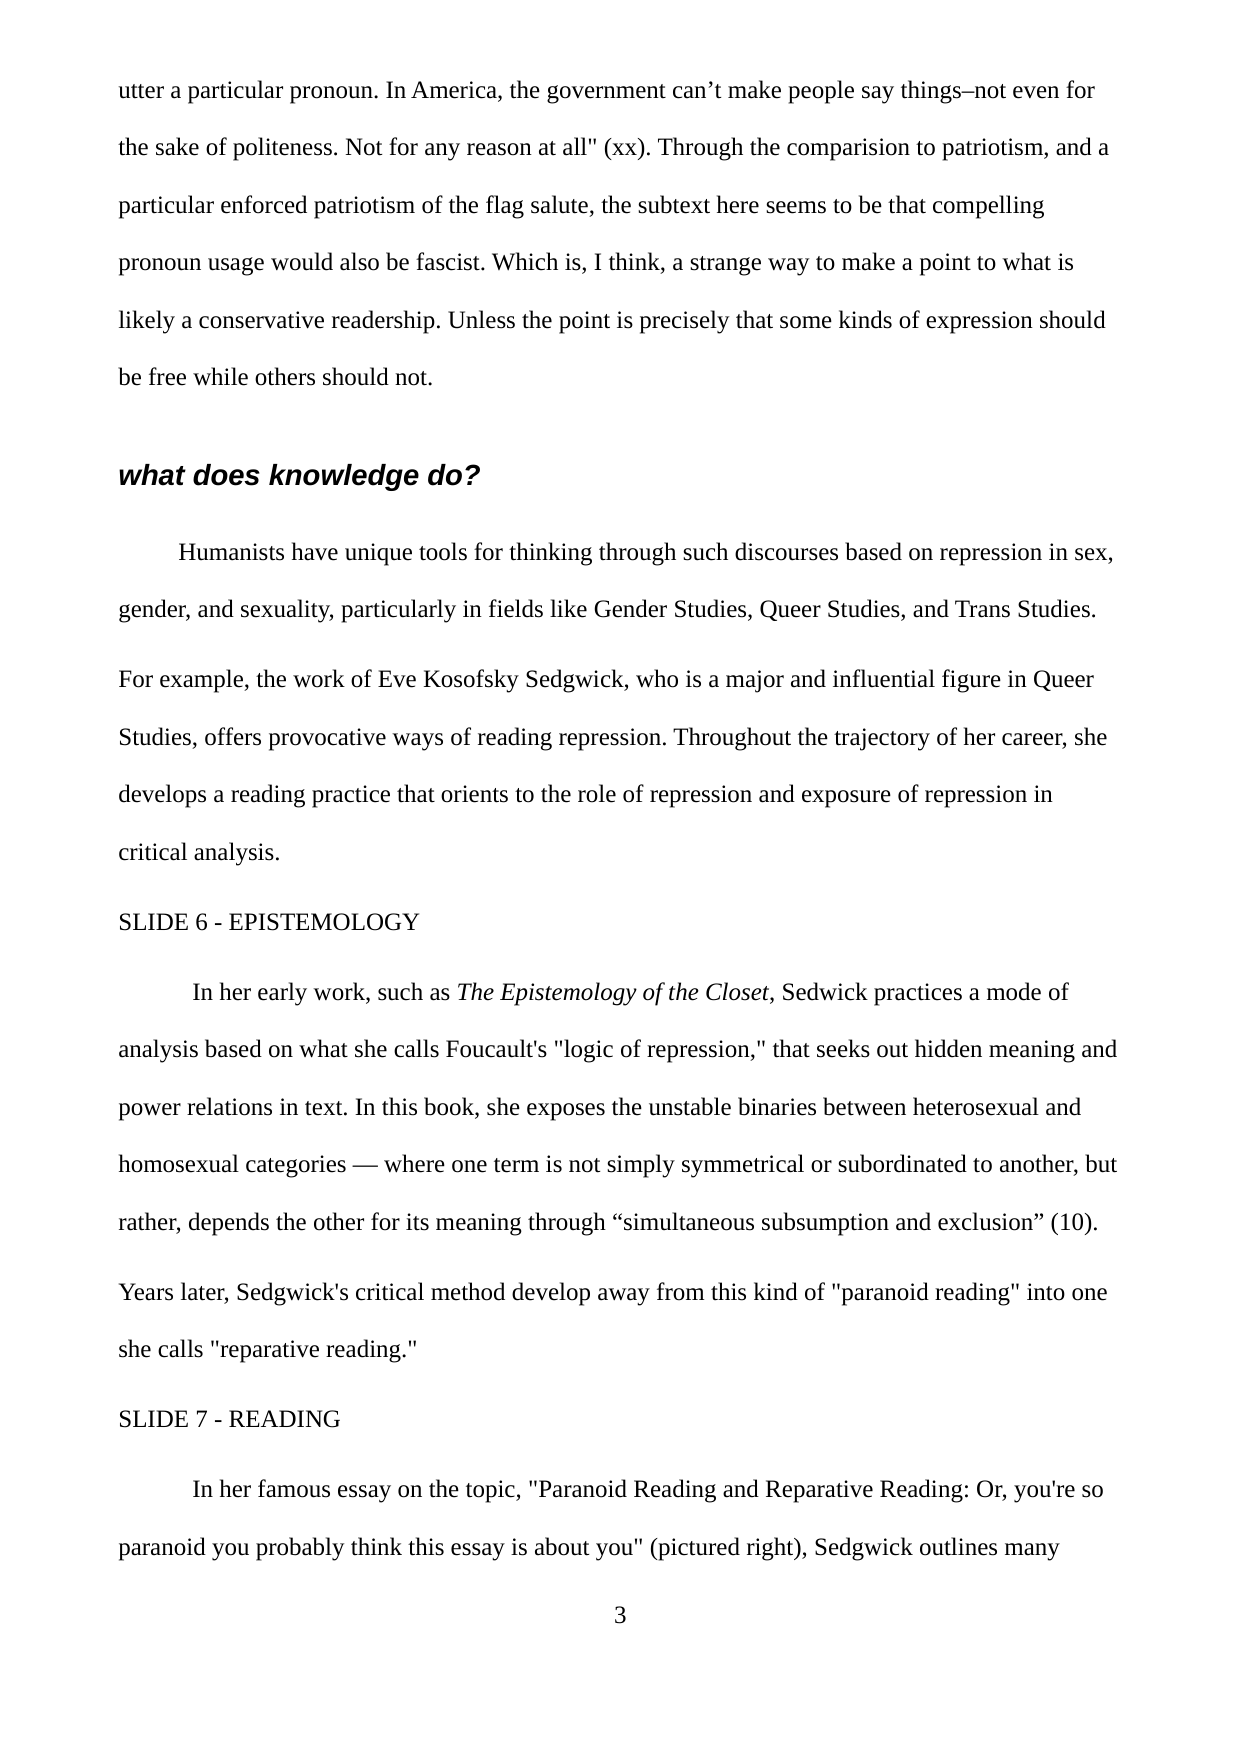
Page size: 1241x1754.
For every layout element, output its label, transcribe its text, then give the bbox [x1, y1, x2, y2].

text SLIDE 7 - READING [118, 1404, 1122, 1433]
text In her early work, such as The Epistemology of the Closet, Sedwick practices a mode of analysis based on what she calls Foucault's "logic of repression," that seeks out hidden meaning and power relations in text. In this book, she exposes the unstable binaries between heterosexual and homosexual categories — where one term is not simply symmetrical or subordinated to another, but rather, depends the other for its meaning through “simultaneous subsumption and exclusion” (10). [118, 977, 1122, 1236]
text Years later, Sedgwick's critical method develop away from this kind of "paranoid reading" into one she calls "reparative reading." [118, 1277, 1122, 1363]
text In her famous essay on the topic, "Paranoid Reading and Reparative Reading: Or, you're so paranoid you probably think this essay is about you" (pictured right), Sedgwick outlines many [118, 1474, 1122, 1561]
text For example, the work of Eve Kosofsky Sedgwick, who is a major and influential figure in Queer Studies, offers provocative ways of reading repression. Throughout the trajectory of her career, she develops a reading practice that orients to the role of repression and exposure of repression in critical analysis. [118, 664, 1122, 866]
text Humanists have unique tools for thinking through such discourses based on repression in sex, gender, and sexuality, particularly in fields like Gender Studies, Queer Studies, and Trans Studies. [118, 537, 1122, 623]
text SLIDE 6 - EPISTEMOLOGY [118, 907, 1122, 936]
text utter a particular pronoun. In America, the government can’t make people say things–not even for the sake of politeness. Not for any reason at all" (xx). Through the comparision to patriotism, and a particular enforced patriotism of the flag salute, the subtext here seems to be that compelling pronoun usage would also be fascist. Which is, I think, a strange way to make a point to what is likely a conservative readership. Unless the point is precisely that some kinds of expression should be free while others should not. [118, 75, 1122, 391]
subtitle what does knowledge do? [118, 457, 1122, 491]
